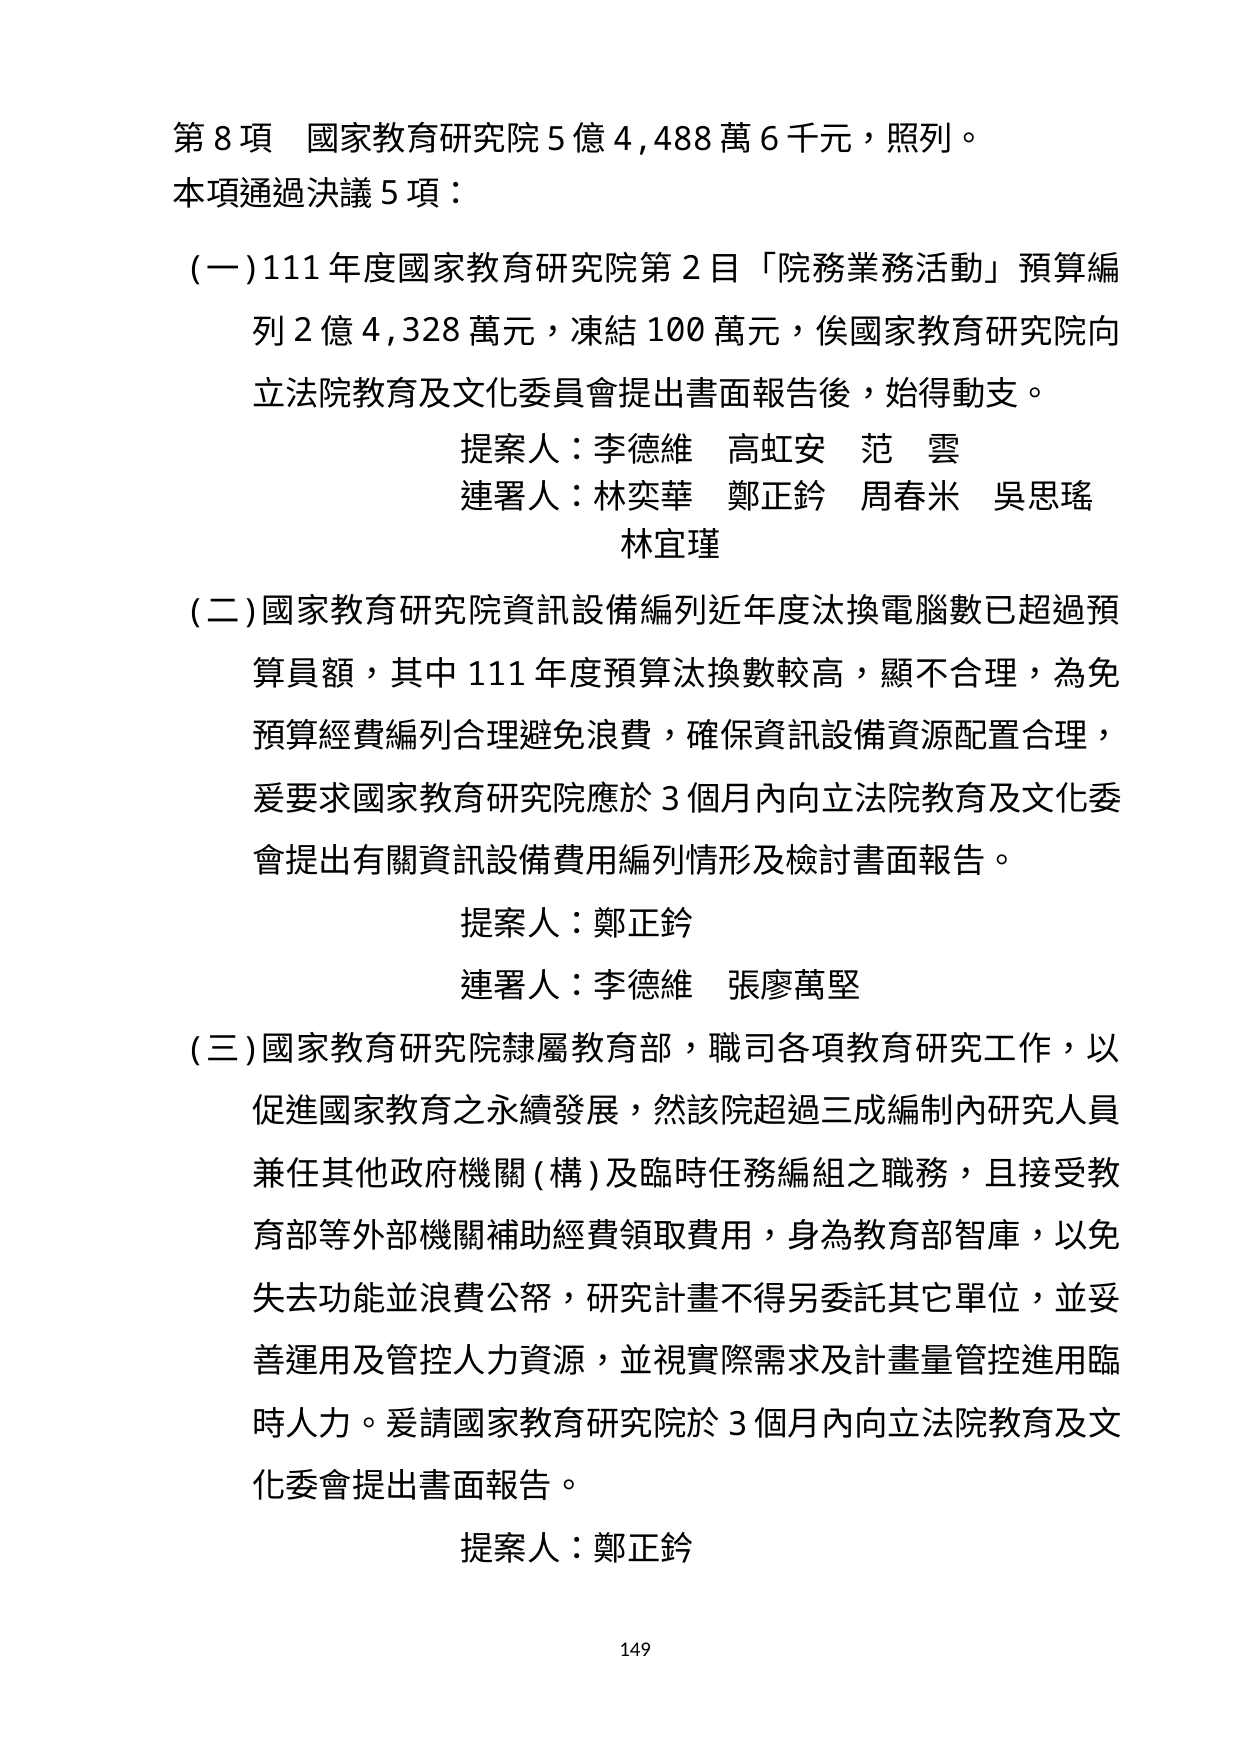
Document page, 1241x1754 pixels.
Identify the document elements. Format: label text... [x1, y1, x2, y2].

text 提案人：李德維 高虹安 范 雲 [460, 423, 1122, 471]
text (一)111年度國家教育研究院第2目「院務業務活動」預算編列2億4,328萬元，凍結100萬元，俟國家教育研究院向立法院教育及文化委員會提出書面報告後，始得動支。 [185, 235, 1122, 423]
text 第8項 國家教育研究院5億4,488萬6千元，照列。 [173, 112, 1122, 160]
text 連署人：李德維 張廖萬堅 [460, 941, 1122, 1004]
text (三)國家教育研究院隸屬教育部，職司各項教育研究工作，以促進國家教育之永續發展，然該院超過三成編制內研究人員兼任其他政府機關(構)及臨時任務編組之職務，且接受教育部等外部機關補助經費領取費用，身為教育部智庫，以免失去功能並浪費公帑，研究計畫不得另委託其它單位，並妥善運用及管控人力資源，並視實際需求及計畫量管控進用臨時人力。爰請國家教育研究院於3個月內向立法院教育及文化委會提出書面報告。 [185, 1004, 1122, 1504]
text 連署人：林奕華 鄭正鈐 周春米 吳思瑤 [460, 471, 1122, 518]
text (二)國家教育研究院資訊設備編列近年度汰換電腦數已超過預算員額，其中111年度預算汰換數較高，顯不合理，為免預算經費編列合理避免浪費，確保資訊設備資源配置合理，爰要求國家教育研究院應於3個月內向立法院教育及文化委會提出有關資訊設備費用編列情形及檢討書面報告。 [185, 566, 1122, 879]
text 本項通過決議5項： [173, 160, 1122, 223]
text 提案人：鄭正鈐 [460, 1504, 1122, 1566]
text 提案人：鄭正鈐 [460, 879, 1122, 941]
text 林宜瑾 [460, 518, 1122, 566]
